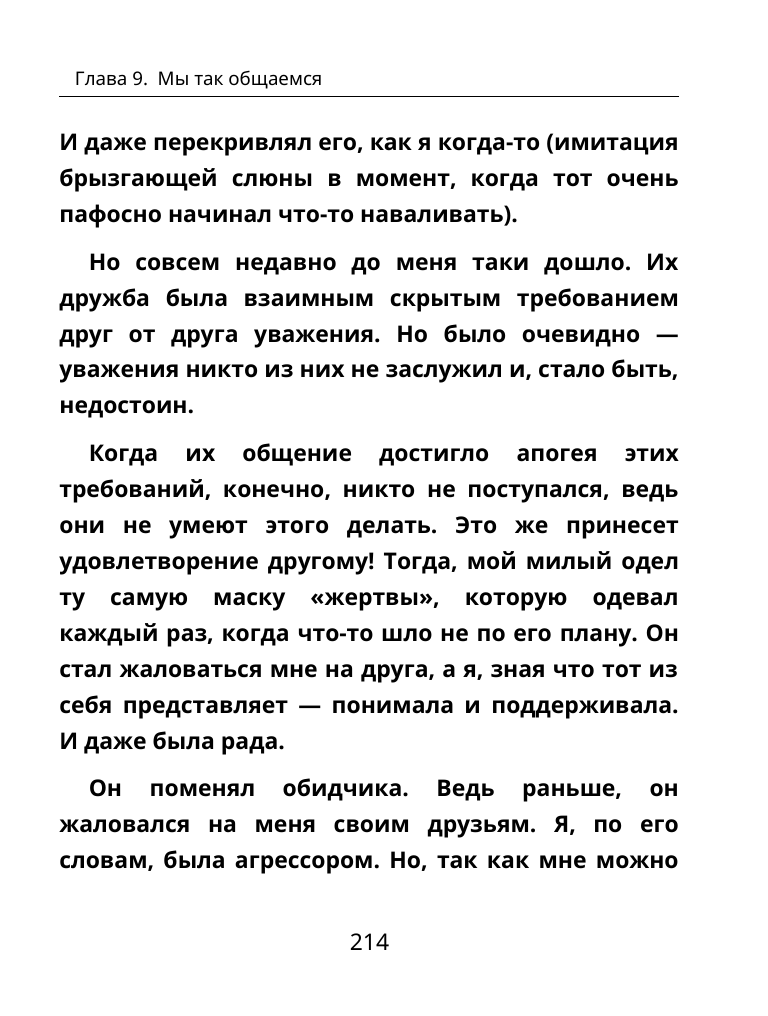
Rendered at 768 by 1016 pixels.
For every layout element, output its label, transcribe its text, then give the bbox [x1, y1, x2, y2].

text Когда их общение достигло апогея этих требований, конечно, никто не поступался, ведь они не умеют этого делать. Это же принесет удовлетворение другому! Тогда, мой милый одел ту самую маску «жертвы», которую одевал каждый раз, когда что-то шло не по его плану. Он стал жаловаться мне на друга, а я, зная что тот из себя представляет — понимала и поддерживала. И даже была рада. [59, 437, 679, 756]
text Он поменял обидчика. Ведь раньше, он жаловался на меня своим друзьям. Я, по его словам, была агрессором. Но, так как мне можно [59, 772, 679, 875]
text Но совсем недавно до меня таки дошло. Их дружба была взаимным скрытым требованием друг от друга уважения. Но было очевидно — уважения никто из них не заслужил и, стало быть, недостоин. [59, 246, 679, 421]
text И даже перекривлял его, как я когда-то (имитация брызгающей слюны в момент, когда тот очень пафосно начинал что-то наваливать). [59, 126, 679, 229]
